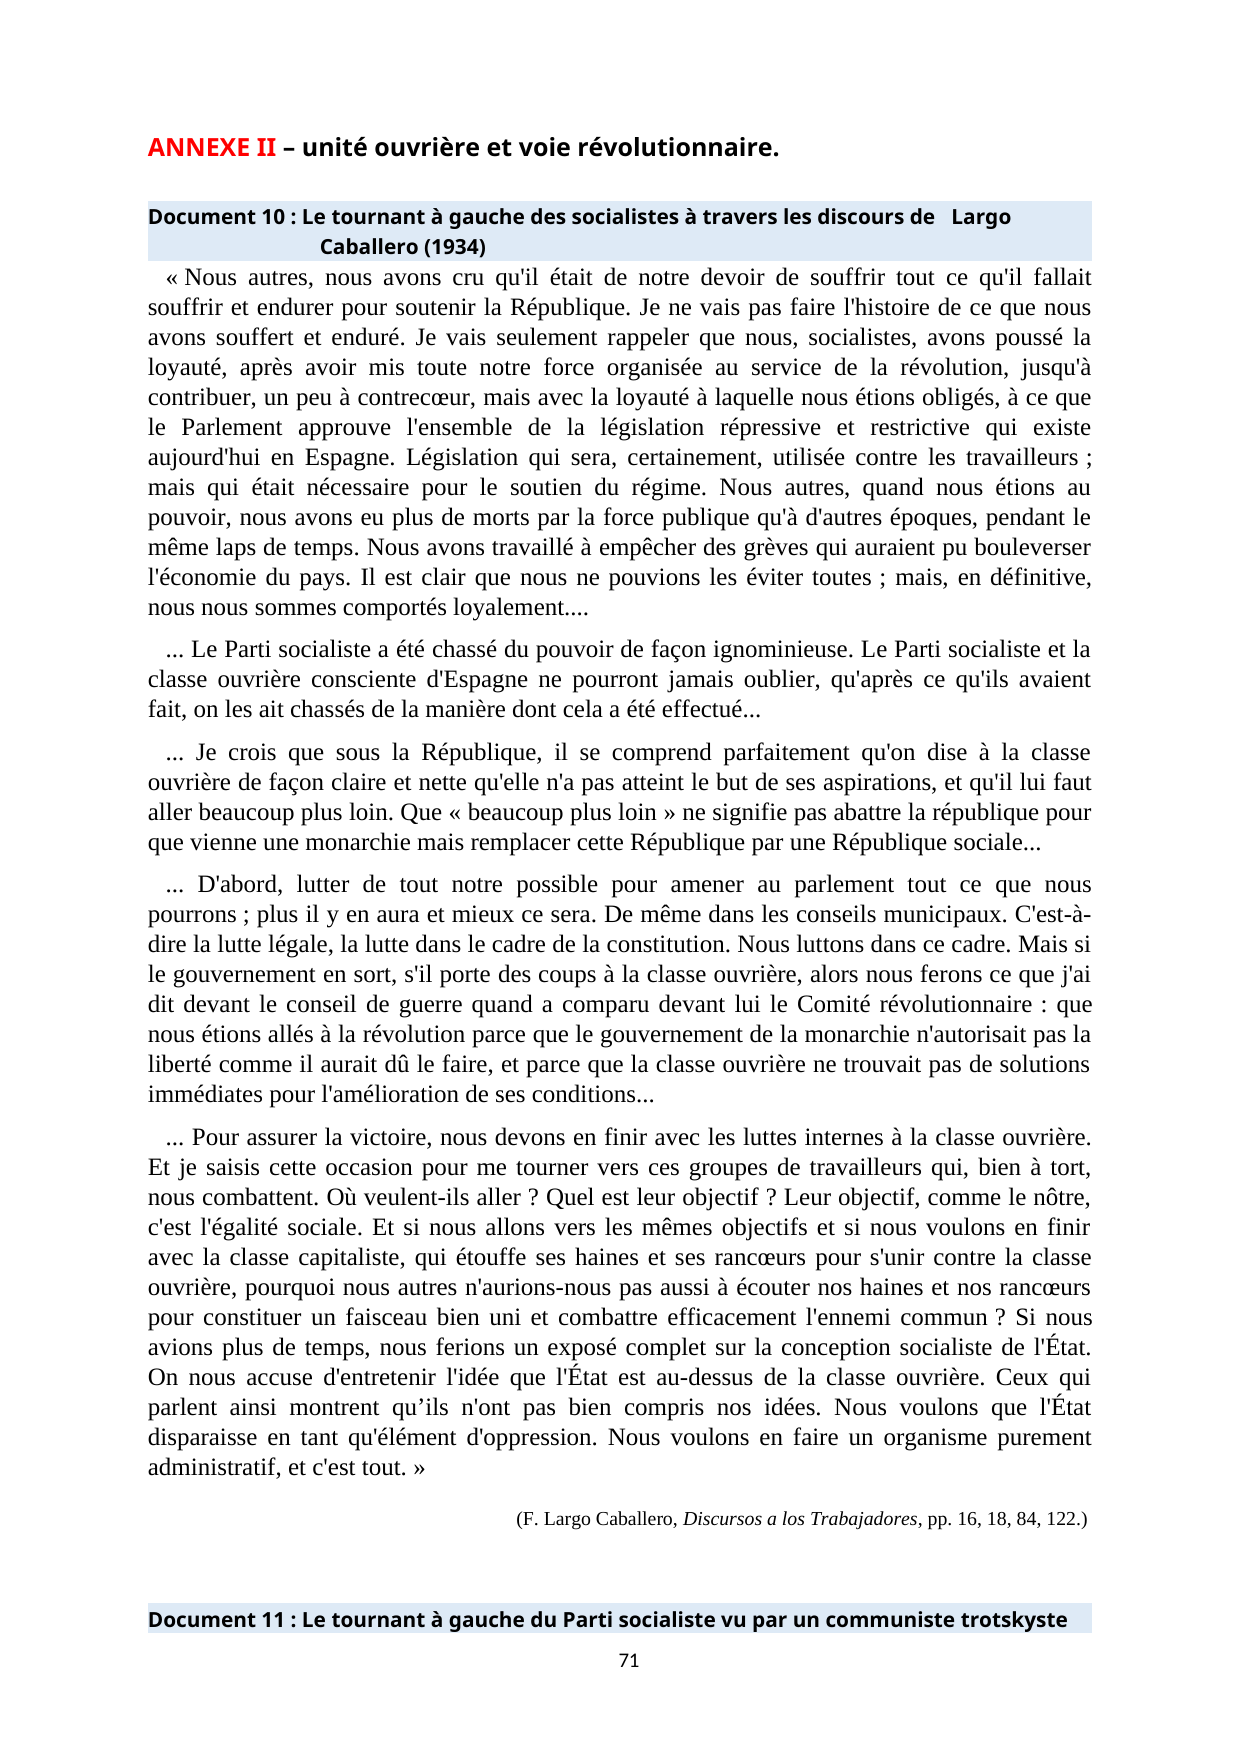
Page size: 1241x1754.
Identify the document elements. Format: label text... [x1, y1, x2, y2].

text ... Le Parti socialiste a été chassé du pouvoir de façon ignominieuse. Le Parti socialiste et la classe ouvrière consciente d'Espagne ne pourront jamais oublier, qu'après ce qu'ils avaient fait, on les ait chassés de la manière dont cela a été effectué... [148, 633, 1092, 723]
text (F. Largo Caballero, Discursos a los Trabajadores, pp. 16, 18, 84, 122.) [148, 1499, 1092, 1529]
subtitle ANNEXE II – unité ouvrière et voie révolutionnaire. [148, 130, 1092, 164]
subtitle Document 10 : Le tournant à gauche des socialistes à travers les discours de Largo Caballero (1934) [148, 201, 1092, 261]
subtitle Document 11 : Le tournant à gauche du Parti socialiste vu par un communiste trotskyste [148, 1603, 1092, 1633]
text ... Je crois que sous la République, il se comprend parfaitement qu'on dise à la classe ouvrière de façon claire et nette qu'elle n'a pas atteint le but de ses aspirations, et qu'il lui faut aller beaucoup plus loin. Que « beaucoup plus loin » ne signifie pas abattre la république pour que vienne une monarchie mais remplacer cette République par une République sociale... [148, 736, 1092, 856]
text « Nous autres, nous avons cru qu'il était de notre devoir de souffrir tout ce qu'il fallait souffrir et endurer pour soutenir la République. Je ne vais pas faire l'histoire de ce que nous avons souffert et enduré. Je vais seulement rappeler que nous, socialistes, avons poussé la loyauté, après avoir mis toute notre force organisée au service de la révolution, jusqu'à contribuer, un peu à contrecœur, mais avec la loyauté à laquelle nous étions obligés, à ce que le Parlement approuve l'ensemble de la législation répressive et restrictive qui existe aujourd'hui en Espagne. Législation qui sera, certainement, utilisée contre les travailleurs ; mais qui était nécessaire pour le soutien du régime. Nous autres, quand nous étions au pouvoir, nous avons eu plus de morts par la force publique qu'à d'autres époques, pendant le même laps de temps. Nous avons travaillé à empêcher des grèves qui auraient pu bouleverser l'économie du pays. Il est clair que nous ne pouvions les éviter toutes ; mais, en définitive, nous nous sommes comportés loyalement.... [148, 261, 1092, 621]
text ... D'abord, lutter de tout notre possible pour amener au parlement tout ce que nous pourrons ; plus il y en aura et mieux ce sera. De même dans les conseils municipaux. C'est-à-dire la lutte légale, la lutte dans le cadre de la constitution. Nous luttons dans ce cadre. Mais si le gouvernement en sort, s'il porte des coups à la classe ouvrière, alors nous ferons ce que j'ai dit devant le conseil de guerre quand a comparu devant lui le Comité révolutionnaire : que nous étions allés à la révolution parce que le gouvernement de la monarchie n'autorisait pas la liberté comme il aurait dû le faire, et parce que la classe ouvrière ne trouvait pas de solutions immédiates pour l'amélioration de ses conditions... [148, 868, 1092, 1108]
text ... Pour assurer la victoire, nous devons en finir avec les luttes internes à la classe ouvrière. Et je saisis cette occasion pour me tourner vers ces groupes de travailleurs qui, bien à tort, nous combattent. Où veulent-ils aller ? Quel est leur objectif ? Leur objectif, comme le nôtre, c'est l'égalité sociale. Et si nous allons vers les mêmes objectifs et si nous voulons en finir avec la classe capitaliste, qui étouffe ses haines et ses rancœurs pour s'unir contre la classe ouvrière, pourquoi nous autres n'aurions-nous pas aussi à écouter nos haines et nos rancœurs pour constituer un faisceau bien uni et combattre efficacement l'ennemi commun ? Si nous avions plus de temps, nous ferions un exposé complet sur la conception socialiste de l'État. On nous accuse d'entretenir l'idée que l'État est au-dessus de la classe ouvrière. Ceux qui parlent ainsi montrent qu’ils n'ont pas bien compris nos idées. Nous voulons que l'État disparaisse en tant qu'élément d'oppression. Nous voulons en faire un organisme purement administratif, et c'est tout. » [148, 1121, 1092, 1481]
